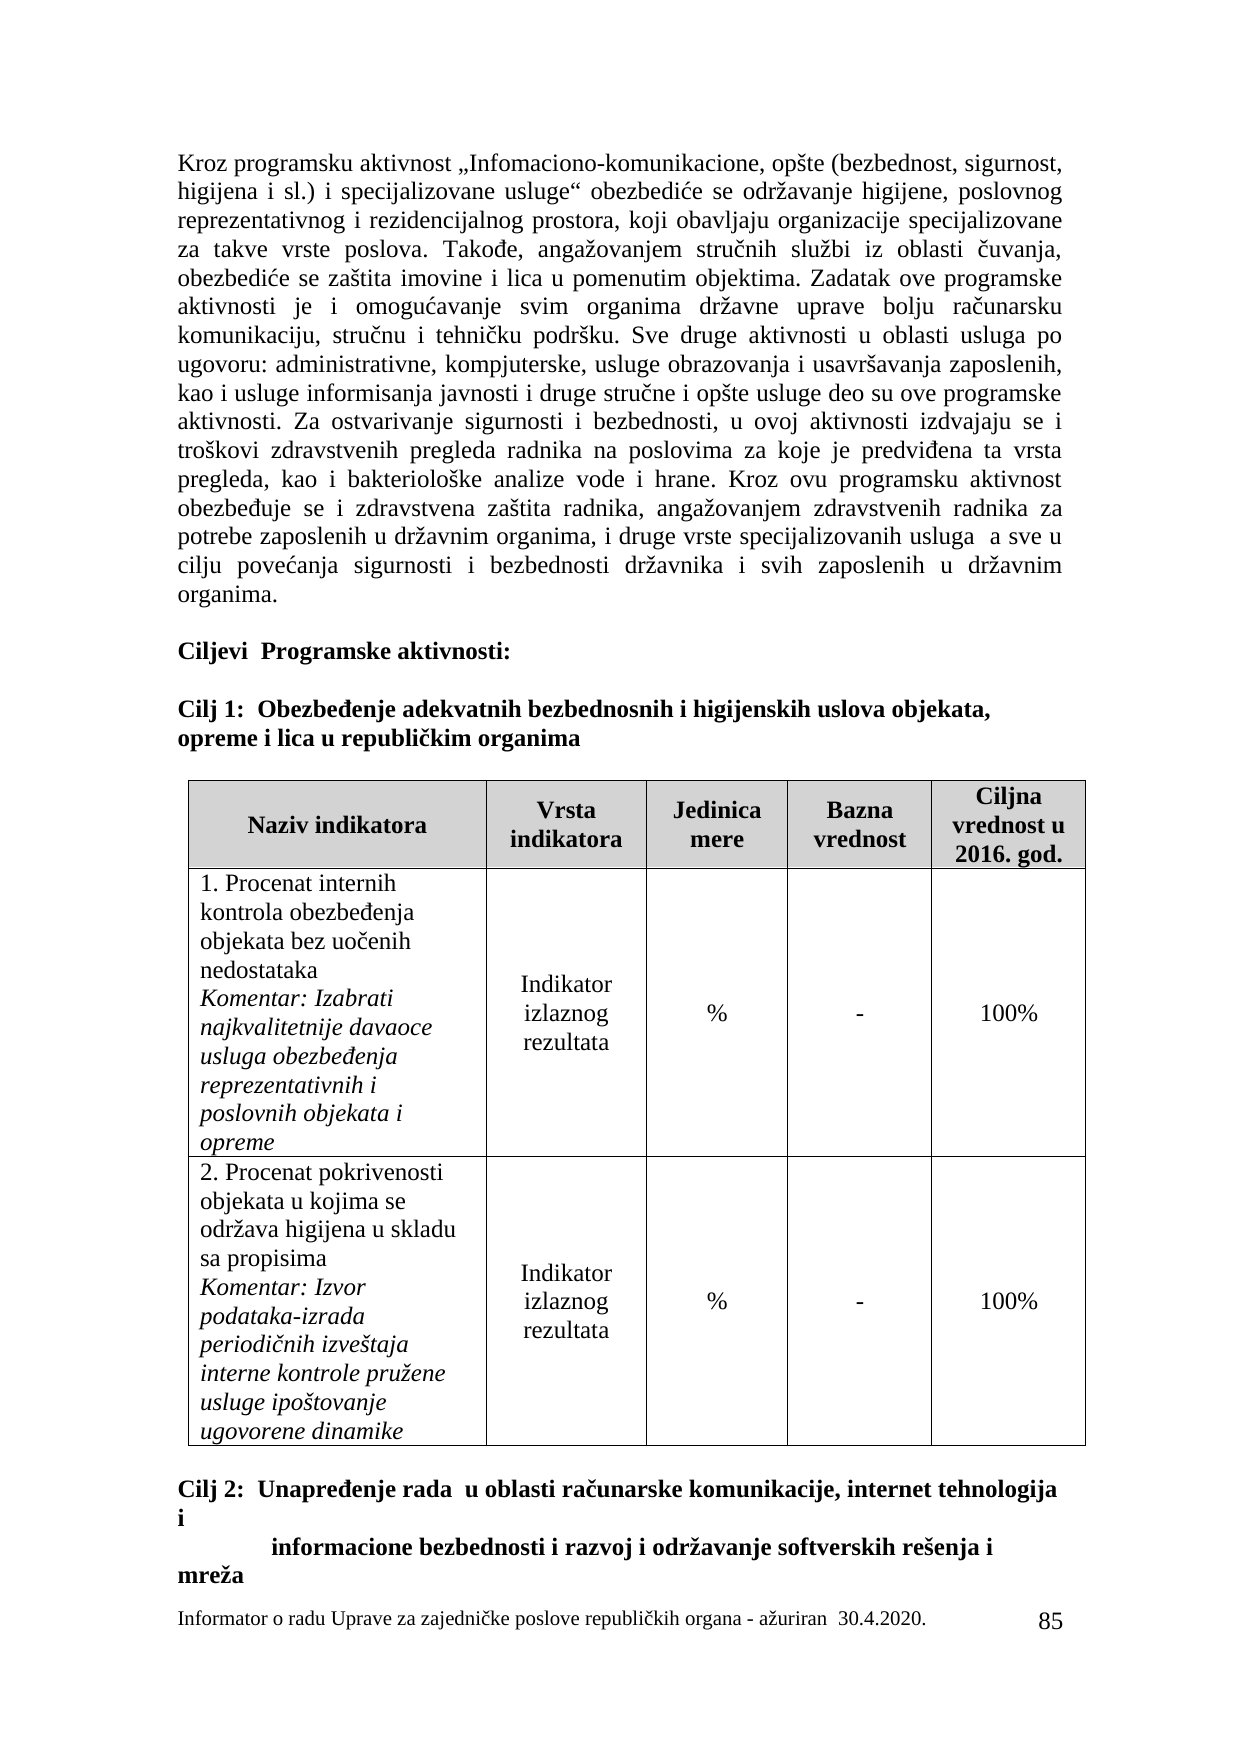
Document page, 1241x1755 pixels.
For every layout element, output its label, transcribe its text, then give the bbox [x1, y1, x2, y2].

text Cilј 2: Unapređenje rada u oblasti računarske komunikacije, internet tehnologija i [177, 1474, 1063, 1532]
table_cell % [647, 1157, 787, 1444]
text Cilј 1: Obezbeđenje adekvatnih bezbednosnih i higijenskih uslova objekata, opreme i lica u republičkim organima [177, 694, 1063, 751]
table_cell - [788, 869, 931, 1156]
table_header Jedinica mere [647, 781, 787, 867]
text Cilјevi Programske aktivnosti: [177, 608, 1063, 665]
table_cell 100% [932, 869, 1085, 1156]
table_cell 100% [932, 1157, 1085, 1444]
table_cell - [788, 1157, 931, 1444]
text Kroz programsku aktivnost „Infomaciono-komunikacione, opšte (bezbednost, sigurnost, higijena i sl.) i specijalizovane usluge“ obezbediće se održavanje higijene, poslovnog reprezentativnog i rezidencijalnog prostora, koji obavlјaju organizacije specijalizovane za takve vrste poslova. Takođe, angažovanjem stručnih službi iz oblasti čuvanja, obezbediće se zaštita imovine i lica u pomenutim objektima. Zadatak ove programske aktivnosti je i omogućavanje svim organima državne uprave bolјu računarsku komunikaciju, stručnu i tehničku podršku. Sve druge aktivnosti u oblasti usluga po ugovoru: administrativne, kompjuterske, usluge obrazovanja i usavršavanja zaposlenih, kao i usluge informisanja javnosti i druge stručne i opšte usluge deo su ove programske aktivnosti. Za ostvarivanje sigurnosti i bezbednosti, u ovoj aktivnosti izdvajaju se i troškovi zdravstvenih pregleda radnika na poslovima za koje je predviđena ta vrsta pregleda, kao i bakteriološke analize vode i hrane. Kroz ovu programsku aktivnost obezbeđuje se i zdravstvena zaštita radnika, angažovanjem zdravstvenih radnika za potrebe zaposlenih u državnim organima, i druge vrste specijalizovanih usluga a sve u cilјu povećanja sigurnosti i bezbednosti državnika i svih zaposlenih u državnim organima. [177, 148, 1063, 608]
table_cell 2. Procenat pokrivenosti objekata u kojima se održava higijena u skladu sa propisima Komentar: Izvor podataka-izrada periodičnih izveštaja interne kontrole pružene usluge ipoštovanje ugovorene dinamike [189, 1157, 486, 1444]
table_header Bazna vrednost [788, 781, 931, 867]
table_header Cilјna vrednost u 2016. god. [932, 781, 1085, 867]
table_cell Indikator izlaznog rezultata [487, 869, 646, 1156]
table_cell 1. Procenat internih kontrola obezbeđenja objekata bez uočenih nedostataka Komentar: Izabrati najkvalitetnije davaoce usluga obezbeđenja reprezentativnih i poslovnih objekata i opreme [189, 869, 486, 1156]
table_header Naziv indikatora [189, 781, 486, 867]
text informacione bezbednosti i razvoj i održavanje softverskih rešenja i mreža [177, 1532, 1063, 1589]
table_cell % [647, 869, 787, 1156]
table_header Vrsta indikatora [487, 781, 646, 867]
table_cell Indikator izlaznog rezultata [487, 1157, 646, 1444]
